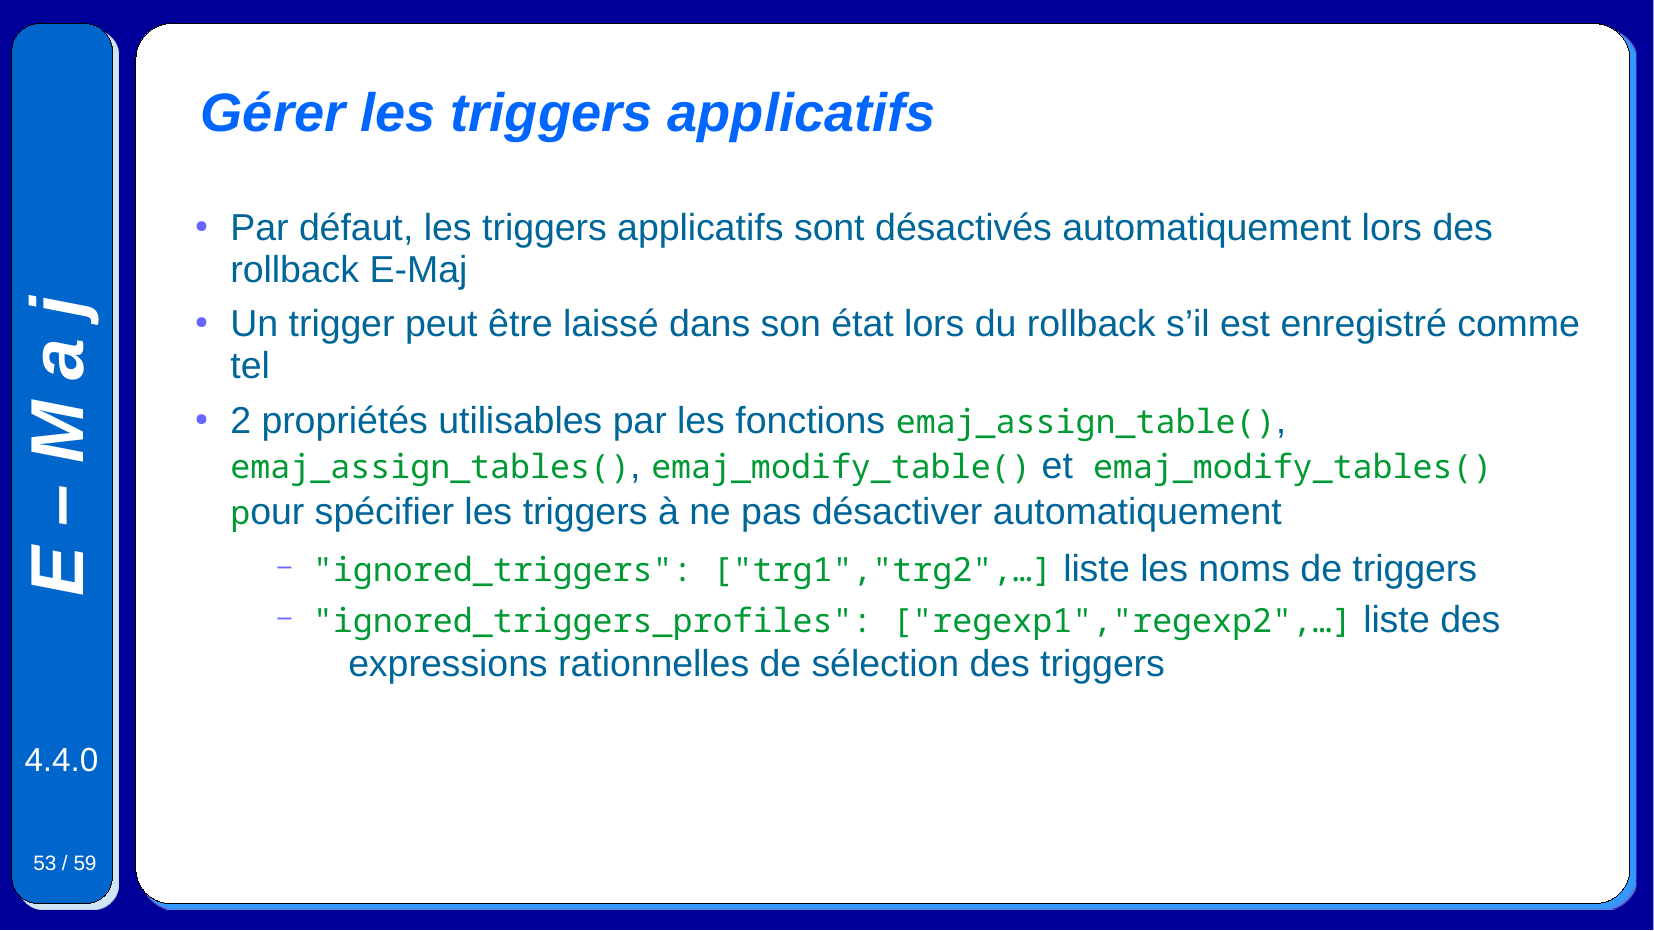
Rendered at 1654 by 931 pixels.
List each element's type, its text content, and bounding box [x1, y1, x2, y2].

title Gérer les triggers applicatifs [200, 34, 1575, 191]
list Par défaut, les triggers applicatifs sont désactivés automatiquement lors des rollback E-Maj Un trigger peut être laissé dans son état lors du rollback s’il est enregistré comme tel 2 propriétés utilisables par les fonctions emaj_assign_table(), emaj_assign_tables(), emaj_modify_table() et emaj_modify_tables() pour spécifier les triggers à ne pas désactiver automatiquement "ignored_triggers": ["trg1","trg2",…] liste les noms de triggers "ignored_triggers_profiles": ["regexp1","regexp2",…] liste des expressions rationnelles de sélection des triggers [177, 206, 1587, 880]
